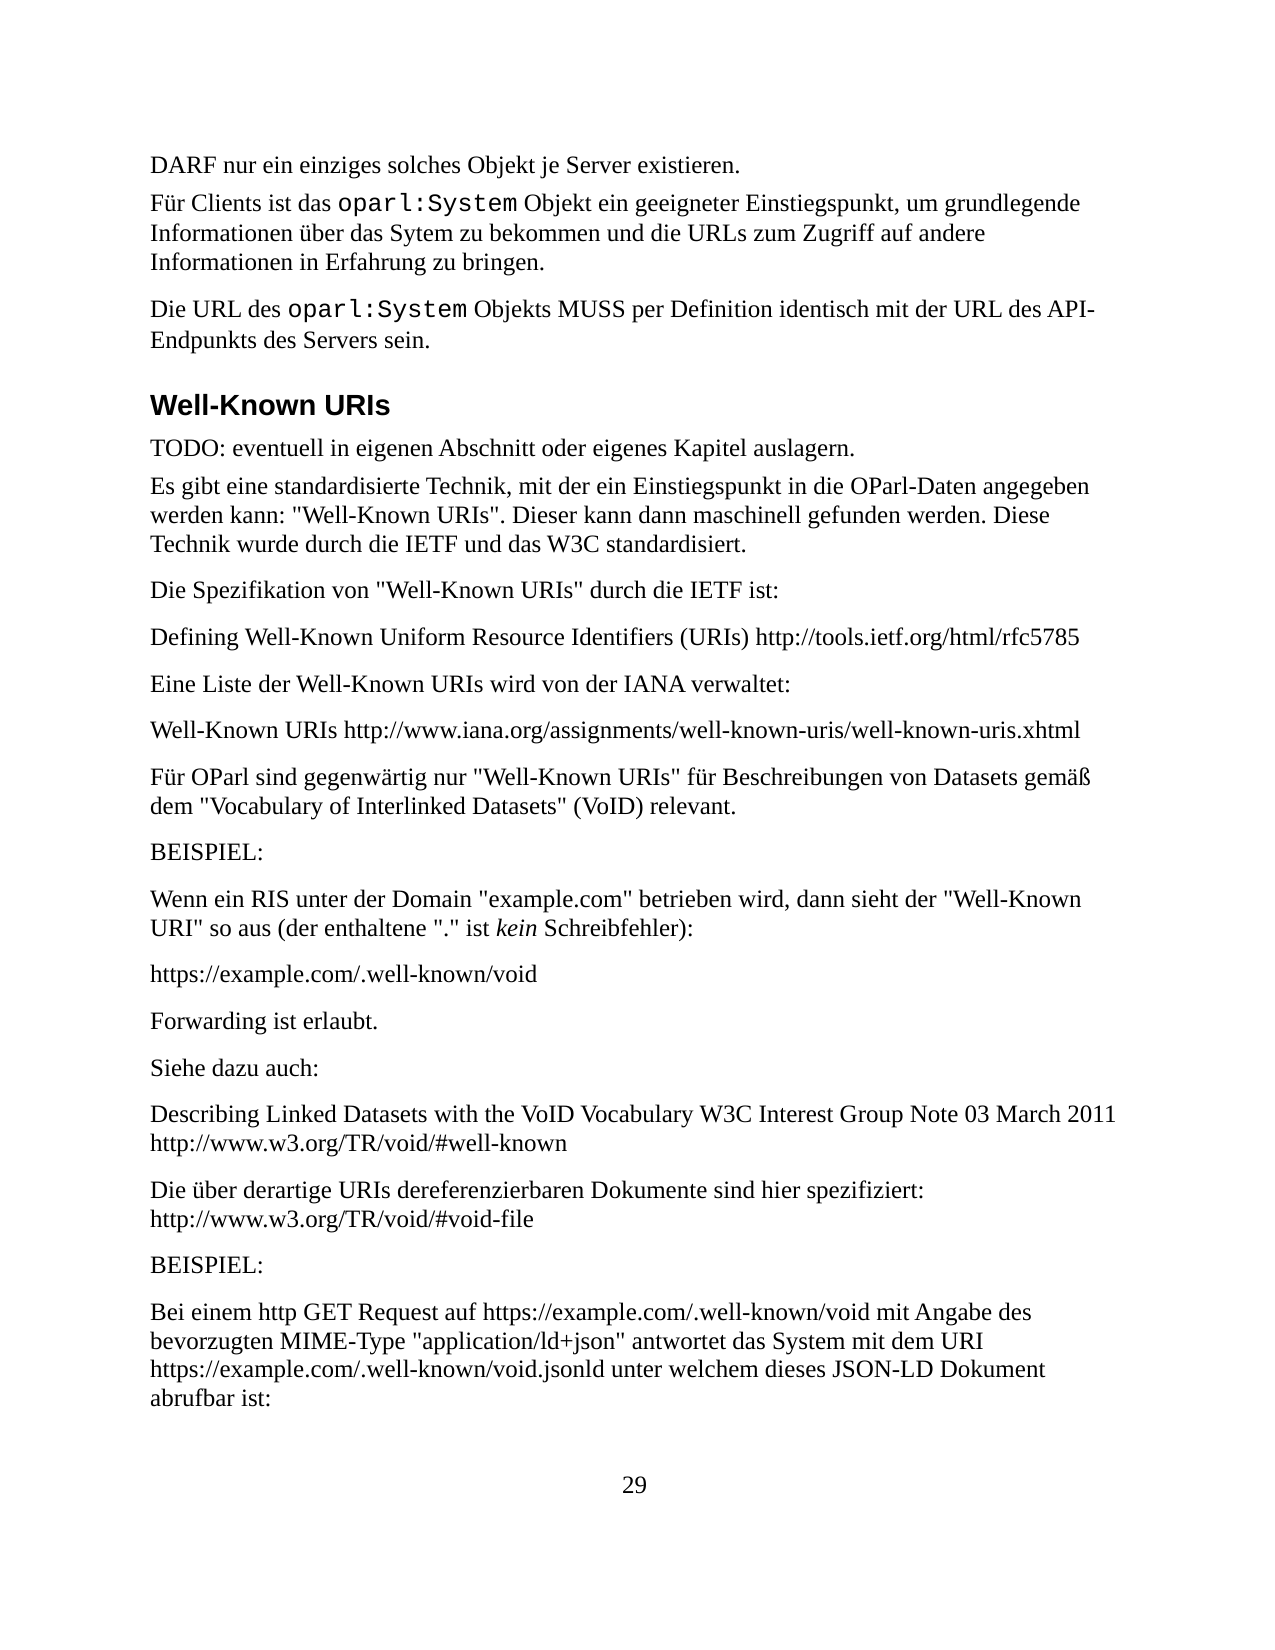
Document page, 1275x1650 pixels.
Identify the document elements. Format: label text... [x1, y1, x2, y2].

text Die über derartige URIs dereferenzierbaren Dokumente sind hier spezifiziert: http://www.w3.org/TR/void/#void-file [150, 1175, 1125, 1232]
text Bei einem http GET Request auf https://example.com/.well-known/void mit Angabe des bevorzugten MIME-Type "application/ld+json" antwortet das System mit dem URI https://example.com/.well-known/void.jsonld unter welchem dieses JSON-LD Dokument abrufbar ist: [150, 1297, 1125, 1412]
text BEISPIEL: [150, 837, 1125, 866]
text Die URL des oparl:System Objekts MUSS per Definition identisch mit der URL des API-Endpunkts des Servers sein. [150, 294, 1125, 353]
text Forwarding ist erlaubt. [150, 1006, 1125, 1035]
text Es gibt eine standardisierte Technik, mit der ein Einstiegspunkt in die OParl-Daten angegeben werden kann: "Well-Known URIs". Dieser kann dann maschinell gefunden werden. Diese Technik wurde durch die IETF und das W3C standardisiert. [150, 471, 1125, 557]
text Für OParl sind gegenwärtig nur "Well-Known URIs" für Beschreibungen von Datasets gemäß dem "Vocabulary of Interlinked Datasets" (VoID) relevant. [150, 762, 1125, 819]
text TODO: eventuell in eigenen Abschnitt oder eigenes Kapitel auslagern. [150, 433, 1125, 462]
text Wenn ein RIS unter der Domain "example.com" betrieben wird, dann sieht der "Well-Known URI" so aus (der enthaltene "." ist kein Schreibfehler): [150, 884, 1125, 942]
text BEISPIEL: [150, 1250, 1125, 1279]
text https://example.com/.well-known/void [150, 959, 1125, 988]
text Die Spezifikation von "Well-Known URIs" durch die IETF ist: [150, 575, 1125, 604]
text Für Clients ist das oparl:System Objekt ein geeigneter Einstiegspunkt, um grundlegende Informationen über das Sytem zu bekommen und die URLs zum Zugriff auf andere Informationen in Erfahrung zu bringen. [150, 188, 1125, 276]
text Siehe dazu auch: [150, 1053, 1125, 1082]
subtitle Well-Known URIs [150, 387, 1125, 421]
text Well-Known URIs http://www.iana.org/assignments/well-known-uris/well-known-uris.xhtml [150, 715, 1125, 744]
text Eine Liste der Well-Known URIs wird von der IANA verwaltet: [150, 669, 1125, 697]
text DARF nur ein einziges solches Objekt je Server existieren. [150, 150, 1125, 179]
text Defining Well-Known Uniform Resource Identifiers (URIs) http://tools.ietf.org/html/rfc5785 [150, 622, 1125, 651]
text Describing Linked Datasets with the VoID Vocabulary W3C Interest Group Note 03 March 2011 http://www.w3.org/TR/void/#well-known [150, 1099, 1125, 1157]
